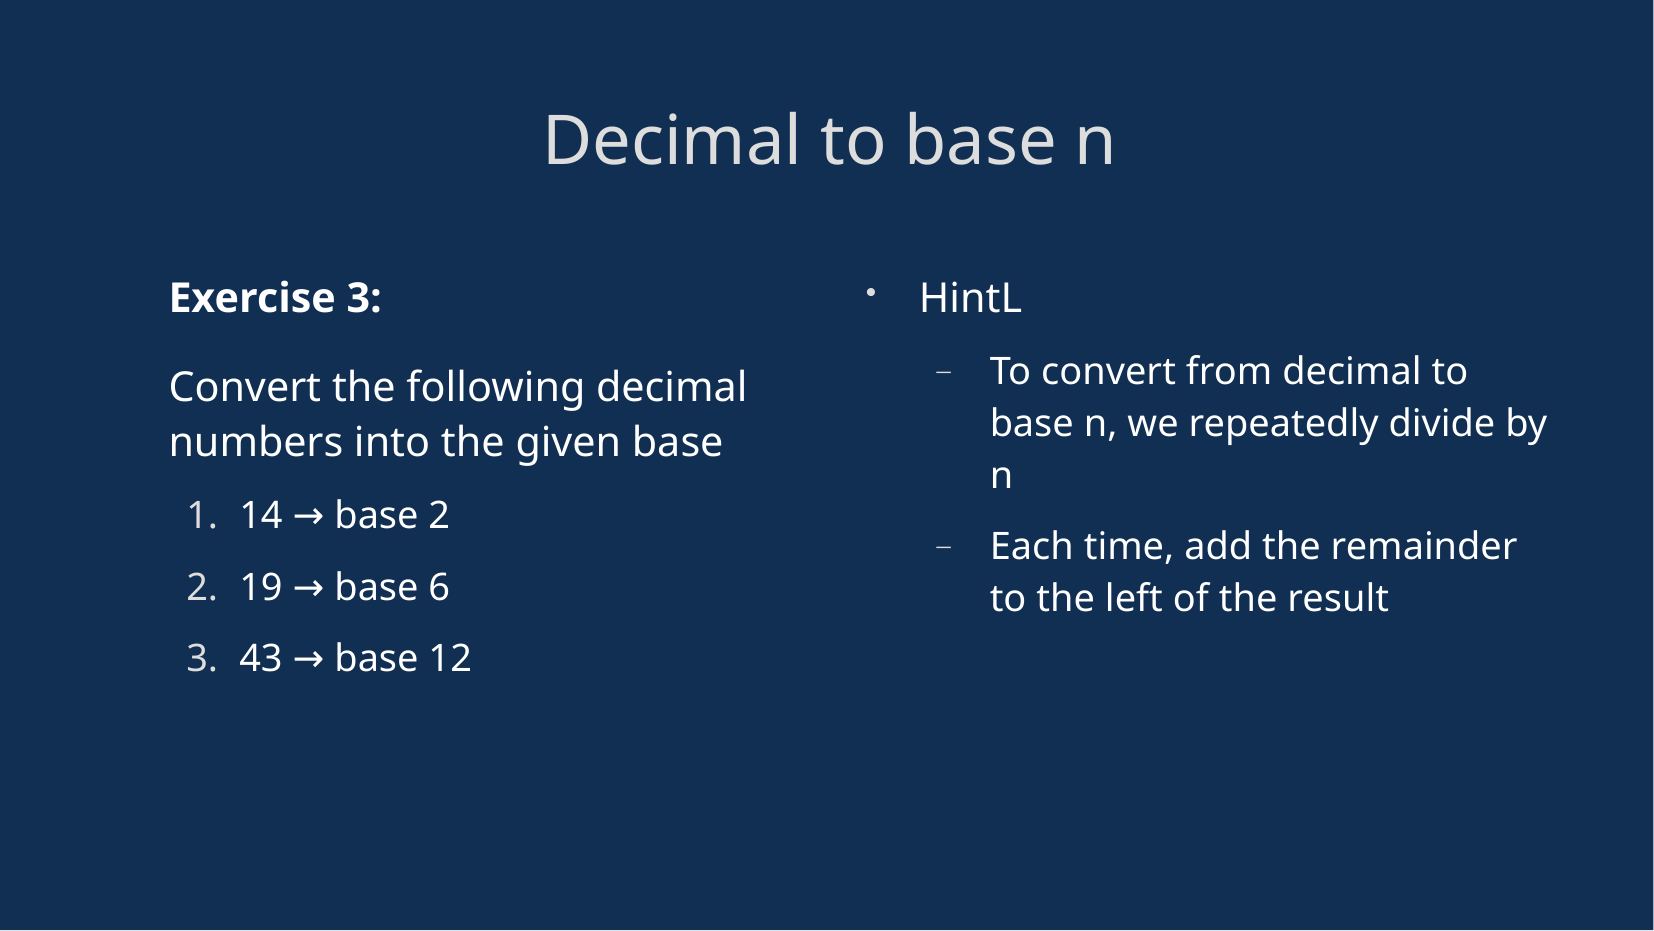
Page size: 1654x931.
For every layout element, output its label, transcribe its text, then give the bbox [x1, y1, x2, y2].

list HintL To convert from decimal to base n, we repeatedly divide by n Each time, add the remainder to the left of the result [848, 268, 1563, 806]
title Decimal to base n [97, 56, 1563, 220]
list Exercise 3: Convert the following decimal numbers into the given base 14 → base 2 19 → base 6 43 → base 12 [97, 268, 813, 806]
